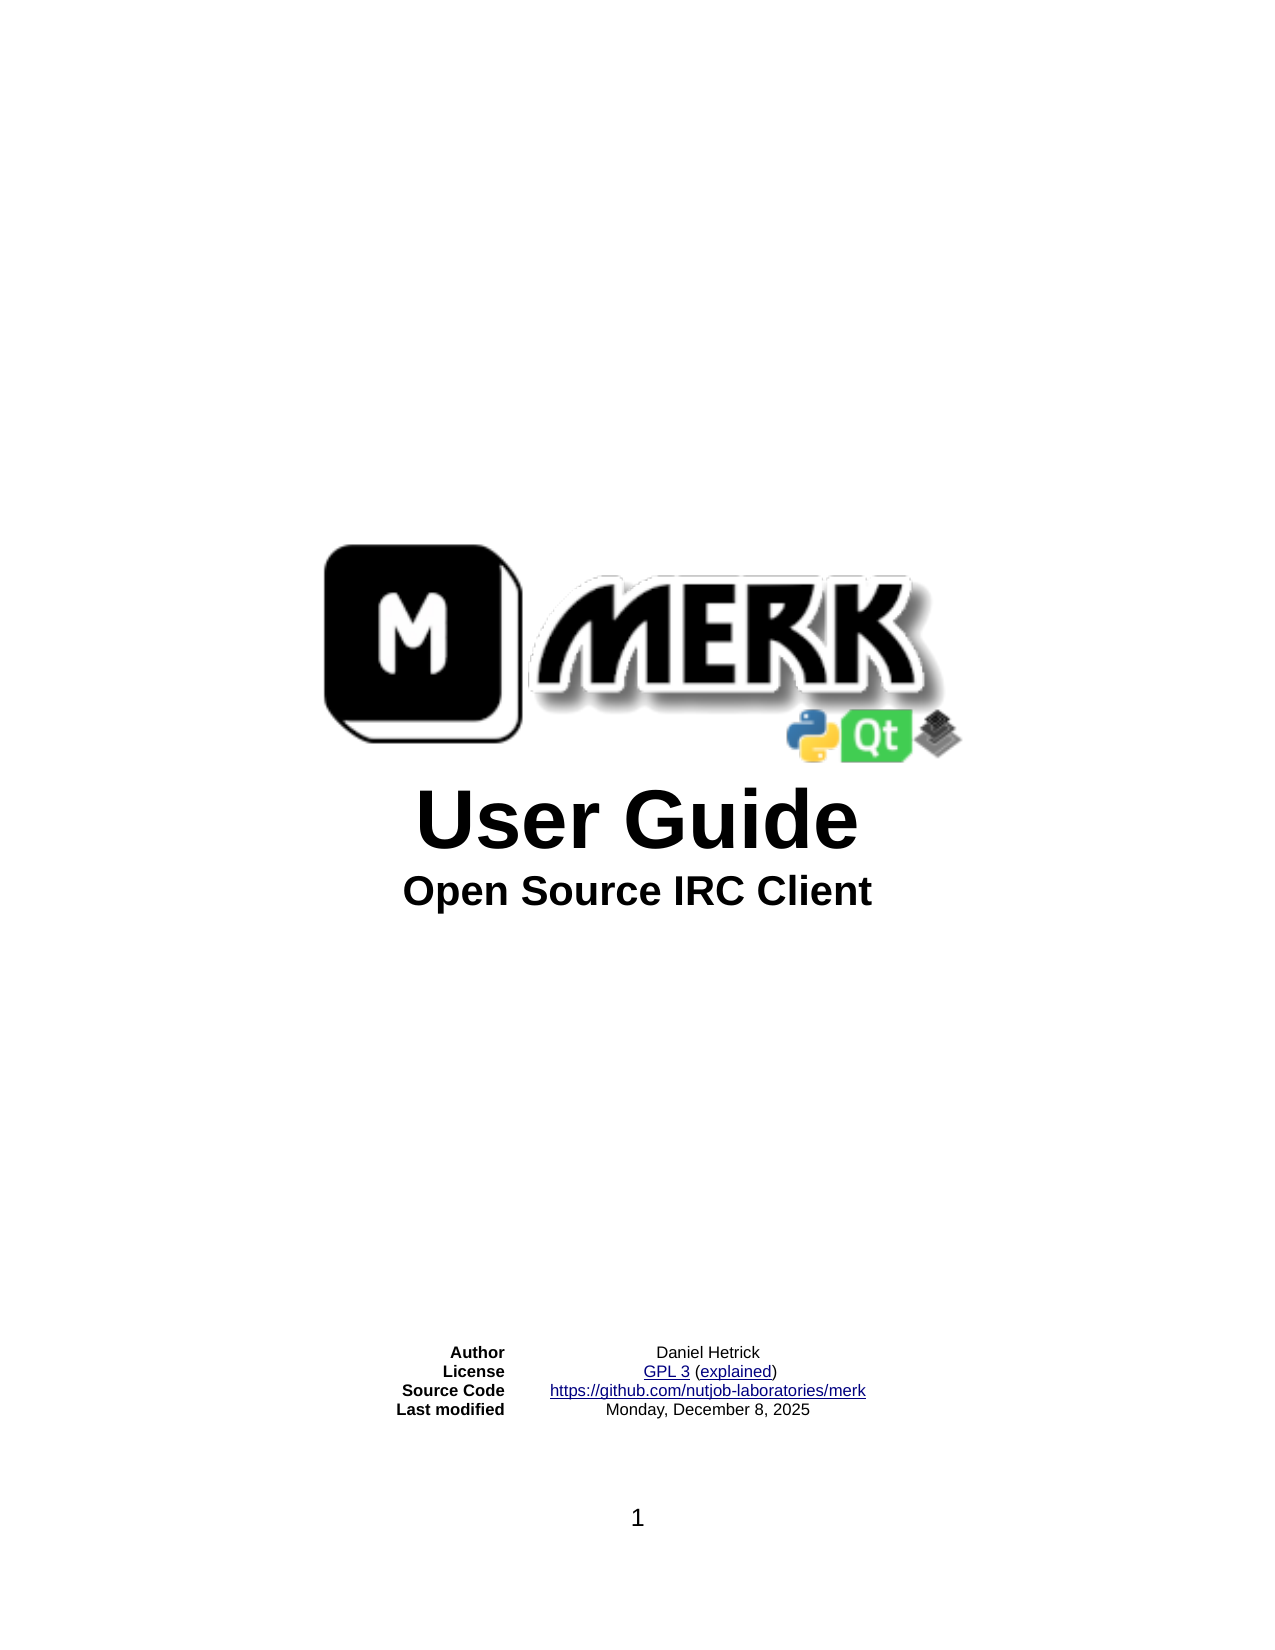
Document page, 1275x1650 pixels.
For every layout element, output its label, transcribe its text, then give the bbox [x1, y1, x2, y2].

picture [304, 520, 971, 771]
table_cell Last modified [378, 1400, 518, 1419]
table_cell Monday, December 8, 2025 [519, 1400, 897, 1419]
table_cell Source Code [378, 1381, 518, 1400]
table_cell https://github.com/nutjob-laboratories/merk [519, 1381, 897, 1400]
text User Guide [118, 771, 1157, 866]
text Open Source IRC Client [118, 866, 1157, 914]
table_cell GPL 3 (explained) [519, 1362, 897, 1381]
table_cell License [378, 1362, 518, 1381]
table_header Daniel Hetrick [519, 1343, 897, 1362]
table_header Author [378, 1343, 518, 1362]
